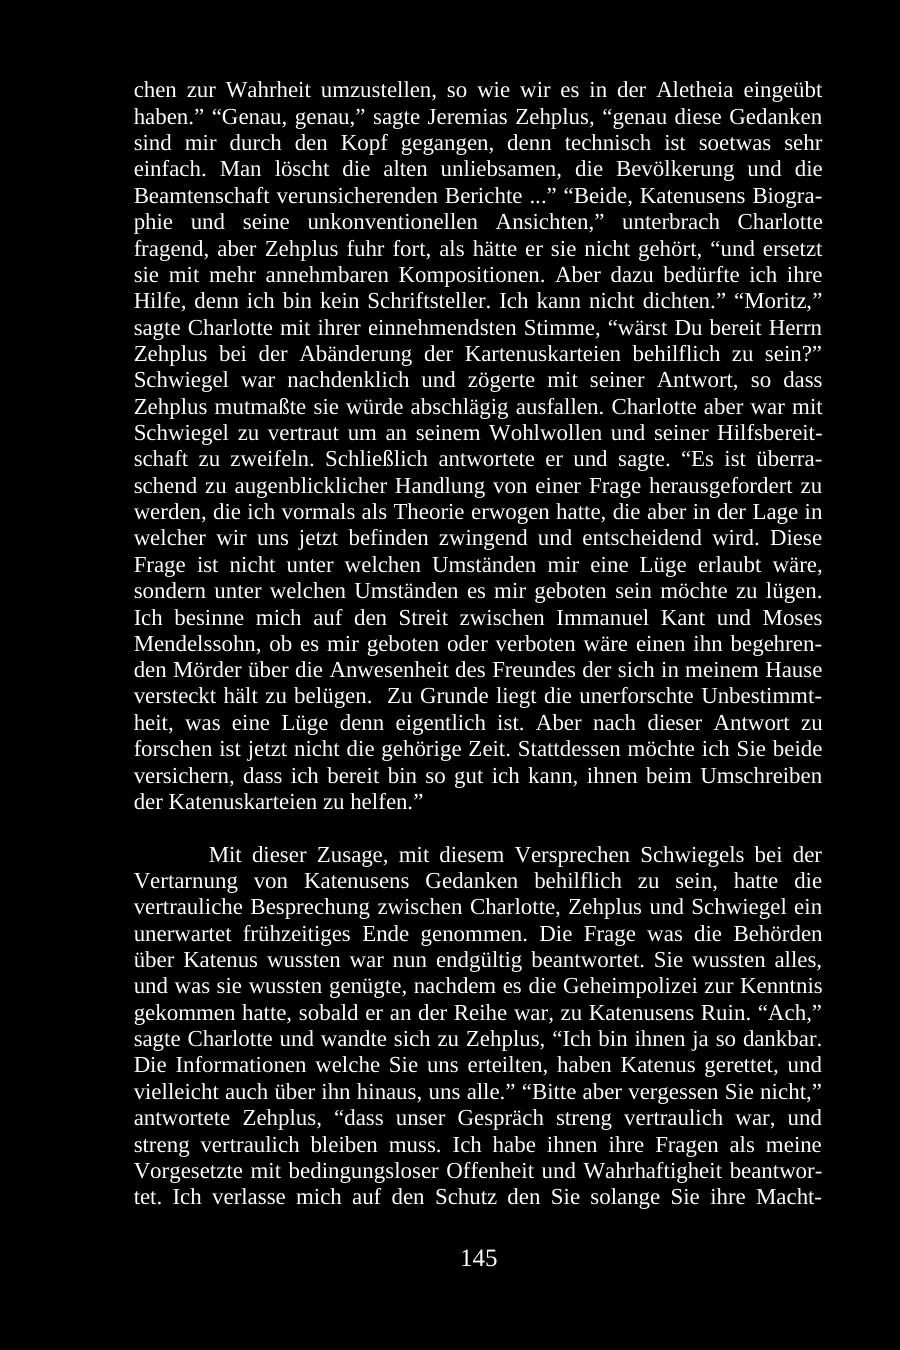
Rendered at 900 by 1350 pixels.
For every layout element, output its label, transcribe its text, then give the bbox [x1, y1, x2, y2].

text chen zur Wahrheit umzustellen, so wie wir es in der Aletheia eingeübt haben.” “Genau, genau,” sagte Jeremias Zehplus, “genau diese Gedanken sind mir durch den Kopf gegangen, denn technisch ist soetwas sehr einfach. Man löscht die alten unliebsamen, die Bevölkerung und die Beamtenschaft verunsicherenden Berichte ...” “Beide, Katenusens Biogra-phie und seine unkonventionellen Ansichten,” unterbrach Charlotte fragend, aber Zehplus fuhr fort, als hätte er sie nicht gehört, “und ersetzt sie mit mehr annehmbaren Kompositionen. Aber dazu bedürfte ich ihre Hilfe, denn ich bin kein Schriftsteller. Ich kann nicht dichten.” “Moritz,” sagte Charlotte mit ihrer einnehmendsten Stimme, “wärst Du bereit Herrn Zehplus bei der Abänderung der Kartenuskarteien behilflich zu sein?” Schwiegel war nachdenklich und zögerte mit seiner Antwort, so dass Zehplus mutmaßte sie würde abschlägig ausfallen. Charlotte aber war mit Schwiegel zu vertraut um an seinem Wohlwollen und seiner Hilfsbereit-schaft zu zweifeln. Schließlich antwortete er und sagte. “Es ist überra-schend zu augenblicklicher Handlung von einer Frage herausgefordert zu werden, die ich vormals als Theorie erwogen hatte, die aber in der Lage in welcher wir uns jetzt befinden zwingend und entscheidend wird. Diese Frage ist nicht unter welchen Umständen mir eine Lüge erlaubt wäre, sondern unter welchen Umständen es mir geboten sein möchte zu lügen. Ich besinne mich auf den Streit zwischen Immanuel Kant und Moses Mendelssohn, ob es mir geboten oder verboten wäre einen ihn begehren-den Mörder über die Anwesenheit des Freundes der sich in meinem Hause versteckt hält zu belügen. Zu Grunde liegt die unerforschte Unbestimmt-heit, was eine Lüge denn eigentlich ist. Aber nach dieser Antwort zu forschen ist jetzt nicht die gehörige Zeit. Stattdessen möchte ich Sie beide versichern, dass ich bereit bin so gut ich kann, ihnen beim Umschreiben der Katenuskarteien zu helfen.” [133, 76, 823, 814]
text Mit dieser Zusage, mit diesem Versprechen Schwiegels bei der Vertarnung von Katenusens Gedanken behilflich zu sein, hatte die vertrauliche Besprechung zwischen Charlotte, Zehplus und Schwiegel ein unerwartet frühzeitiges Ende genommen. Die Frage was die Behörden über Katenus wussten war nun endgültig beantwortet. Sie wussten alles, und was sie wussten genügte, nachdem es die Geheimpolizei zur Kenntnis gekommen hatte, sobald er an der Reihe war, zu Katenusens Ruin. “Ach,” sagte Charlotte und wandte sich zu Zehplus, “Ich bin ihnen ja so dankbar. Die Informationen welche Sie uns erteilten, haben Katenus gerettet, und vielleicht auch über ihn hinaus, uns alle.” “Bitte aber vergessen Sie nicht,” antwortete Zehplus, “dass unser Gespräch streng vertraulich war, und streng vertraulich bleiben muss. Ich habe ihnen ihre Fragen als meine Vorgesetzte mit bedingungsloser Offenheit und Wahrhaftigheit beantwor-tet. Ich verlasse mich auf den Schutz den Sie solange Sie ihre Macht- [133, 841, 823, 1210]
